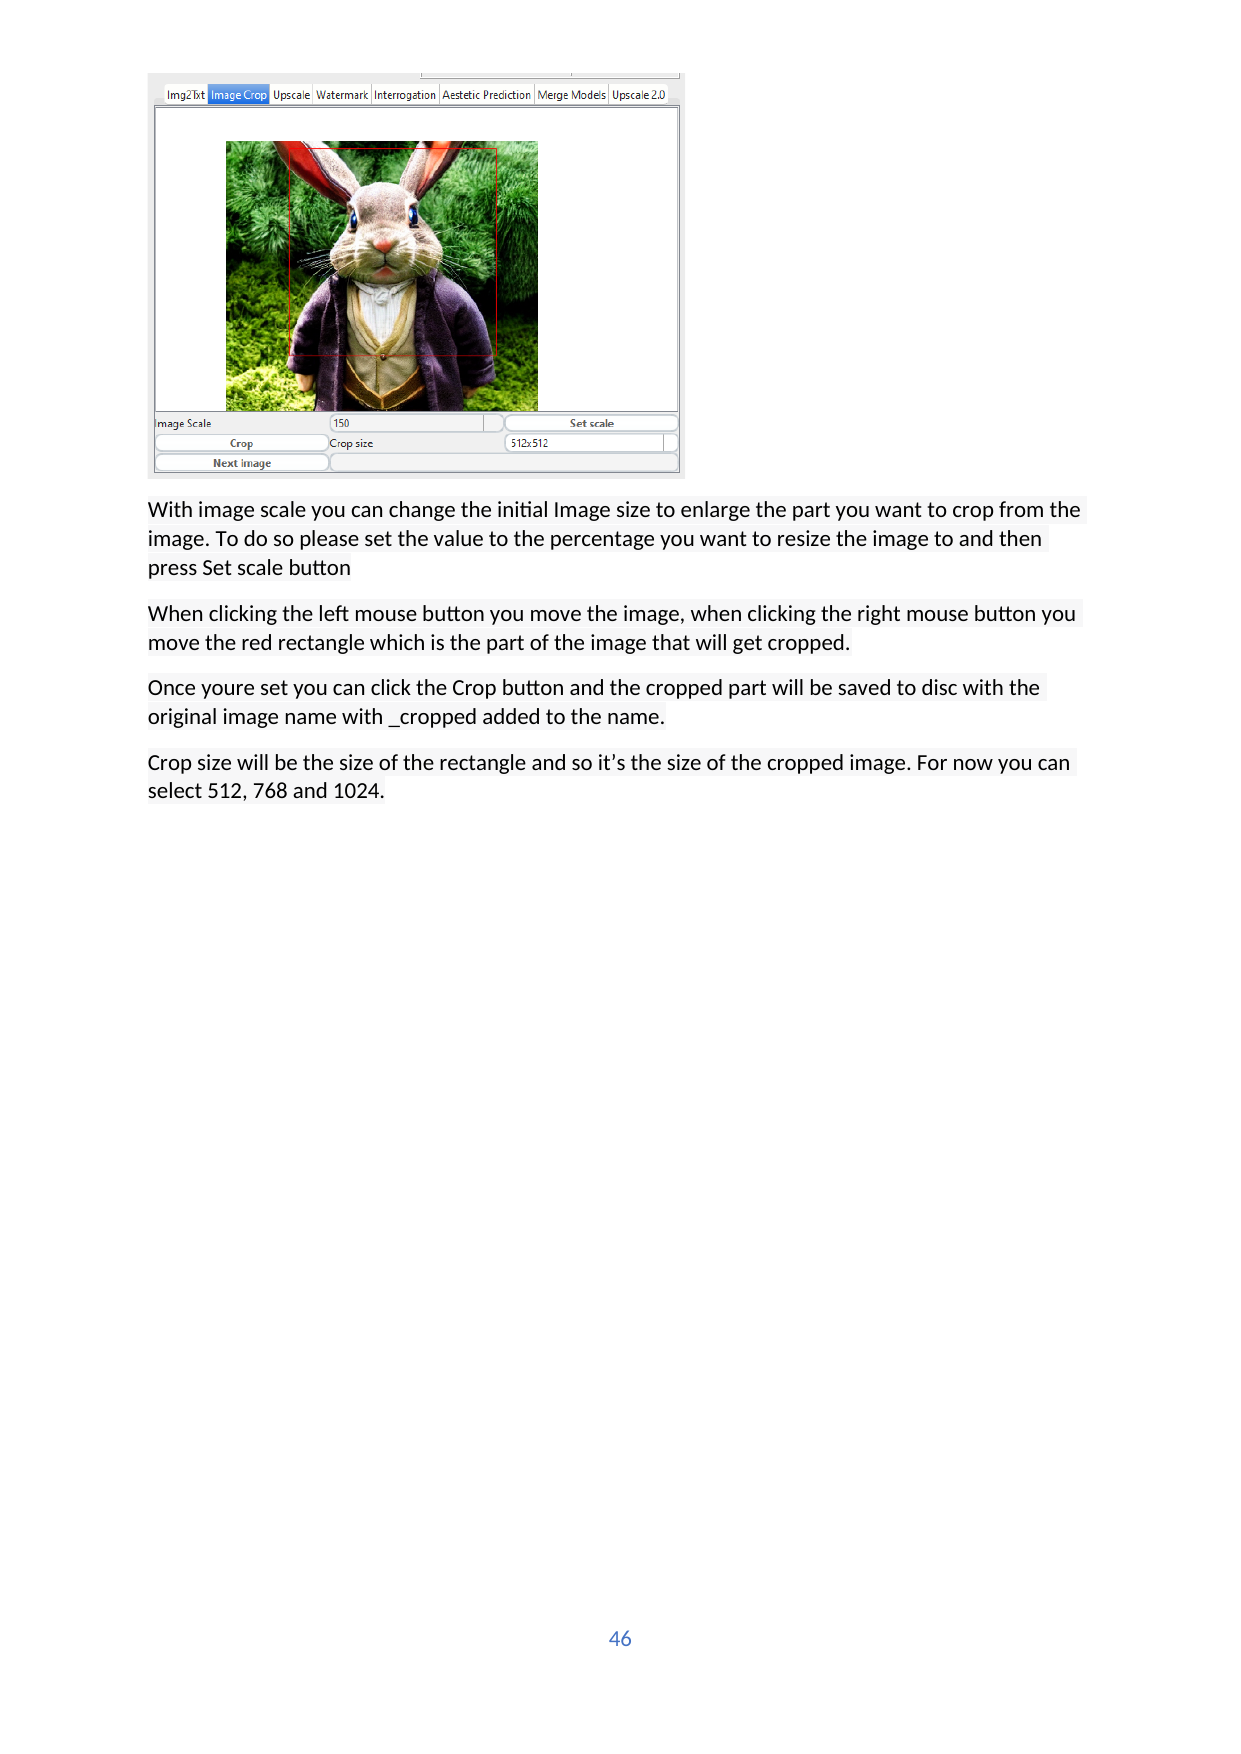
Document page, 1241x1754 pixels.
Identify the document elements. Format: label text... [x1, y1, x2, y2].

text Crop size will be the size of the rectangle and so it’s the size of the cropped image. For now you can select 512, 768 and 1024. [148, 748, 1093, 804]
text Once youre set you can click the Crop button and the cropped part will be saved to disc with the original image name with _cropped added to the name. [148, 673, 1093, 730]
text When clicking the left mouse button you move the image, when clicking the right mouse button you move the red rectangle which is the part of the image that will get cropped. [148, 599, 1093, 656]
text With image scale you can change the initial Image size to enlarge the part you want to crop from the image. To do so please set the value to the percentage you want to resize the image to and then press Set scale button [148, 496, 1093, 581]
